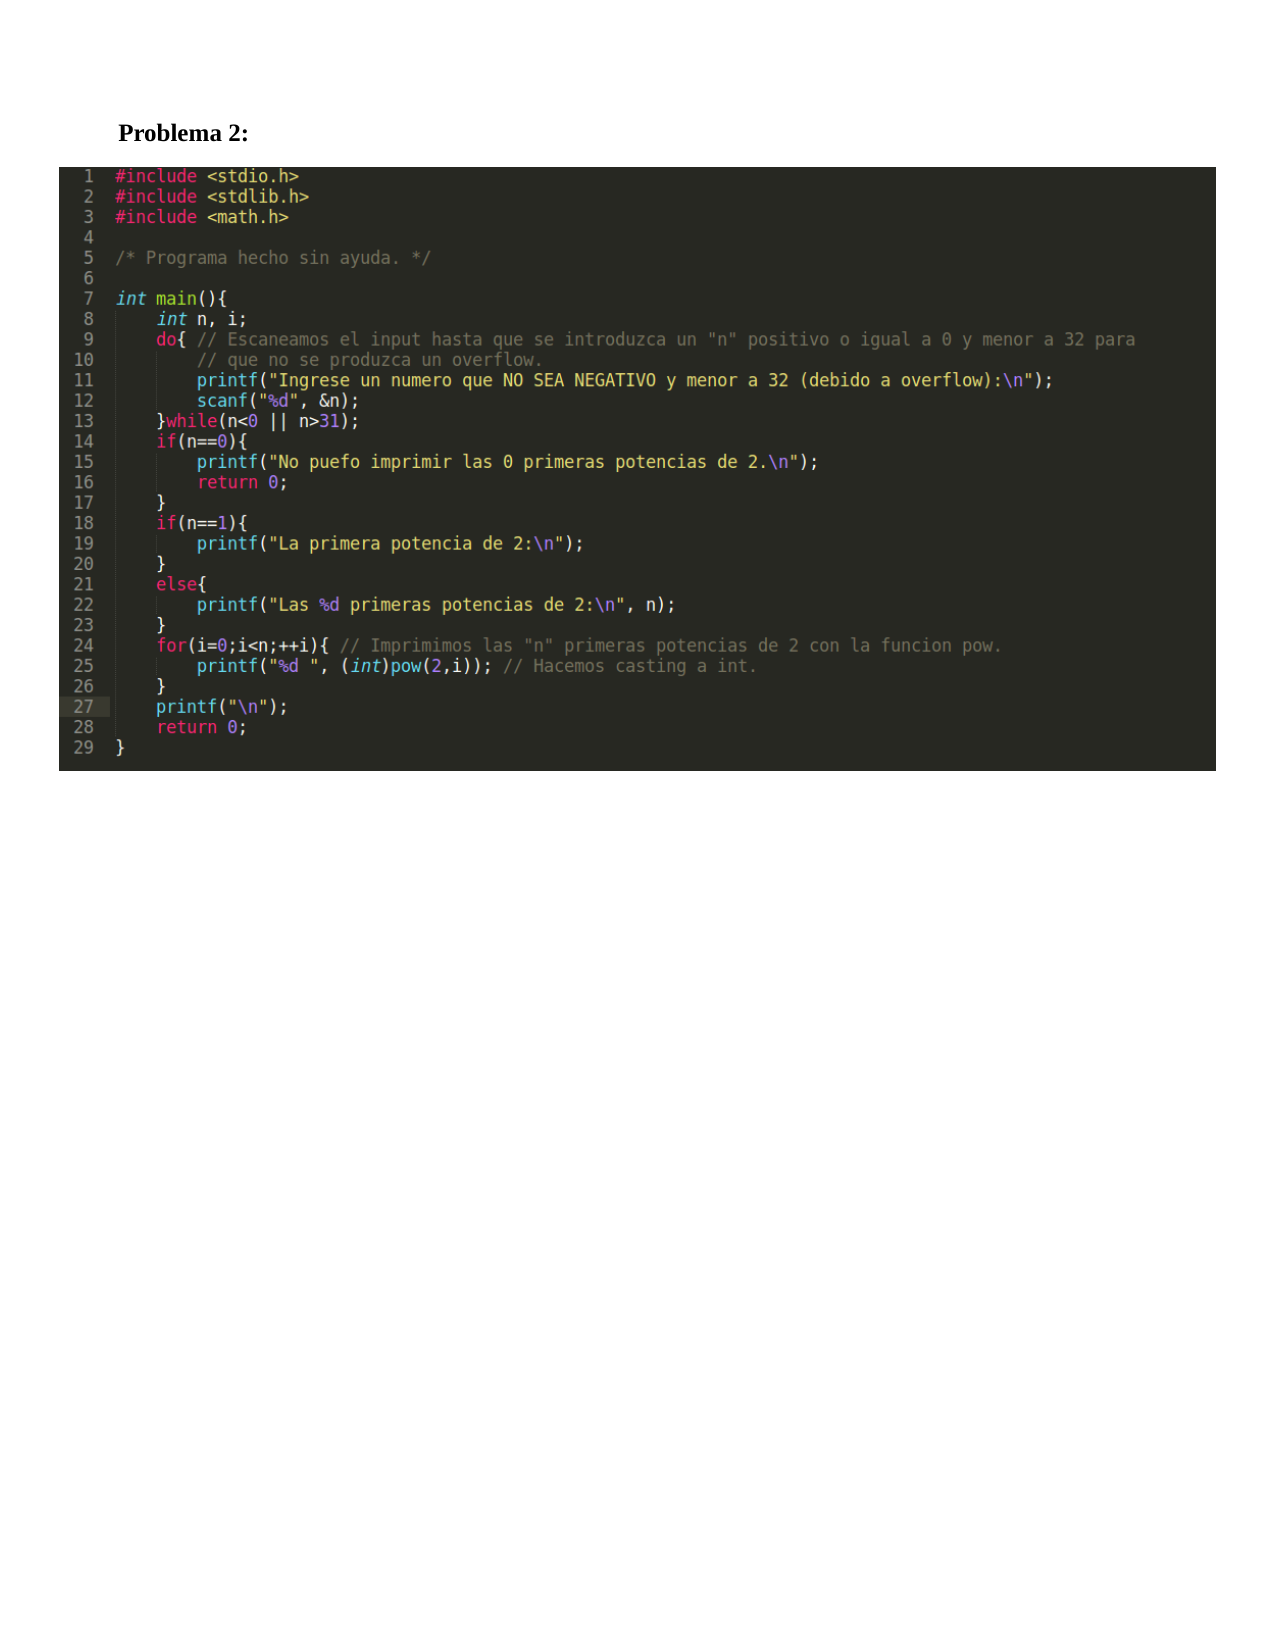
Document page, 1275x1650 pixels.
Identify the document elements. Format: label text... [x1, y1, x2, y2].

text Problema 2: [118, 118, 1157, 147]
picture [59, 167, 1216, 771]
